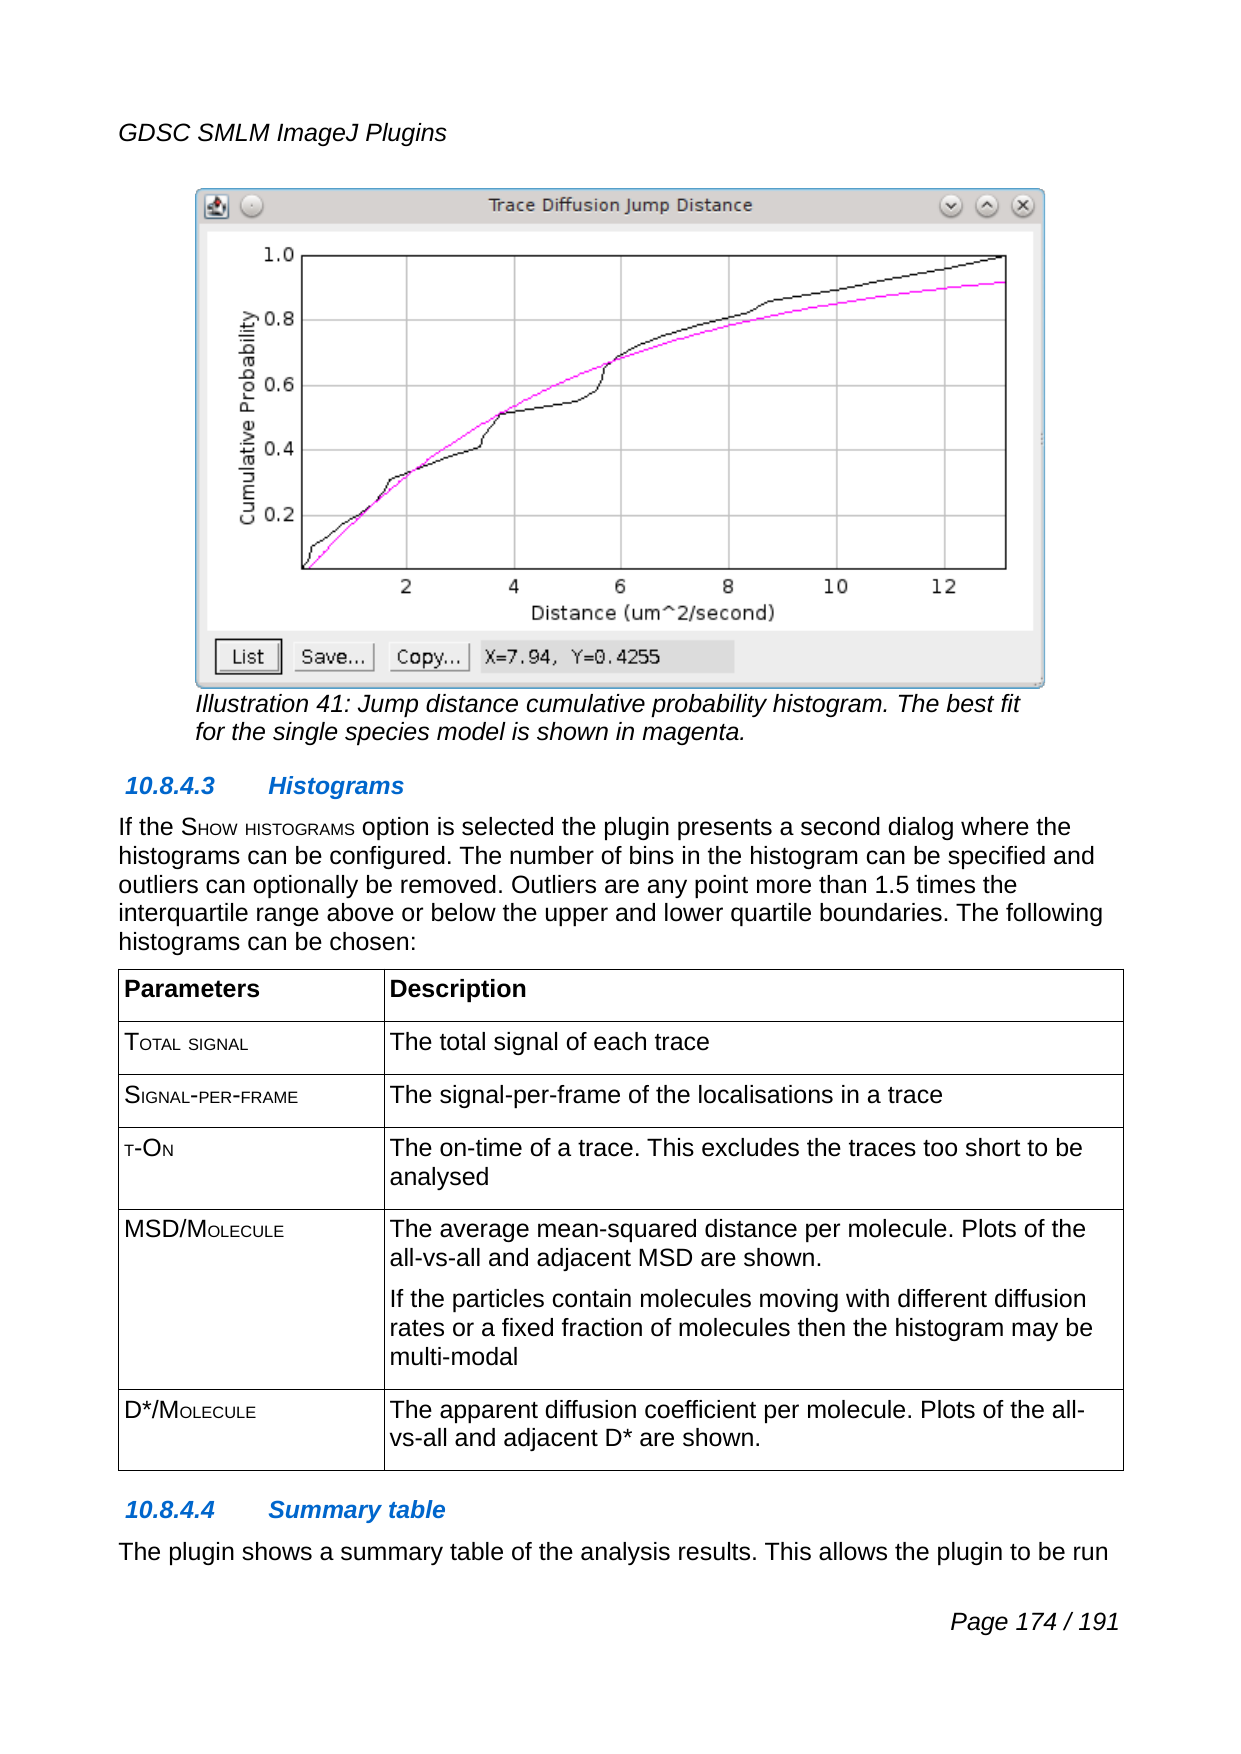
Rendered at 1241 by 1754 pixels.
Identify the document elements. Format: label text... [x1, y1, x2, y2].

subtitle Summary table [118, 1495, 1122, 1524]
table_cell The total signal of each trace [385, 1022, 1123, 1074]
table_header Parameters [119, 970, 384, 1021]
table_cell The signal-per-frame of the localisations in a trace [385, 1075, 1123, 1127]
text The plugin shows a summary table of the analysis results. This allows the plugin to be run [118, 1536, 1122, 1565]
table_cell The average mean-squared distance per molecule. Plots of the all-vs-all and adjacent MSD are shown. If the particles contain molecules moving with different diffusion rates or a fixed fraction of molecules then the histogram may be multi-modal [385, 1210, 1123, 1389]
table_cell The on-time of a trace. This excludes the traces too short to be analysed [385, 1128, 1123, 1208]
table_cell MSD/Molecule [119, 1210, 384, 1389]
table_header Description [385, 970, 1123, 1021]
table_cell The apparent diffusion coefficient per molecule. Plots of the all-vs-all and adjacent D* are shown. [385, 1390, 1123, 1470]
text If the Show histograms option is selected the plugin presents a second dialog where the histograms can be configured. The number of bins in the histogram can be specified and outliers can optionally be removed. Outliers are any point more than 1.5 times the interquartile range above or below the upper and lower quartile boundaries. The following histograms can be chosen: [118, 812, 1122, 956]
table_cell Signal-per-frame [119, 1075, 384, 1127]
picture [195, 188, 1045, 689]
text Illustration 41: Jump distance cumulative probability histogram. The best fit for the single species model is shown in magenta. [195, 689, 1045, 746]
table_cell D*/Molecule [119, 1390, 384, 1470]
table_cell Total signal [119, 1022, 384, 1074]
table_cell t-On [119, 1128, 384, 1208]
subtitle Histograms [118, 771, 1122, 800]
